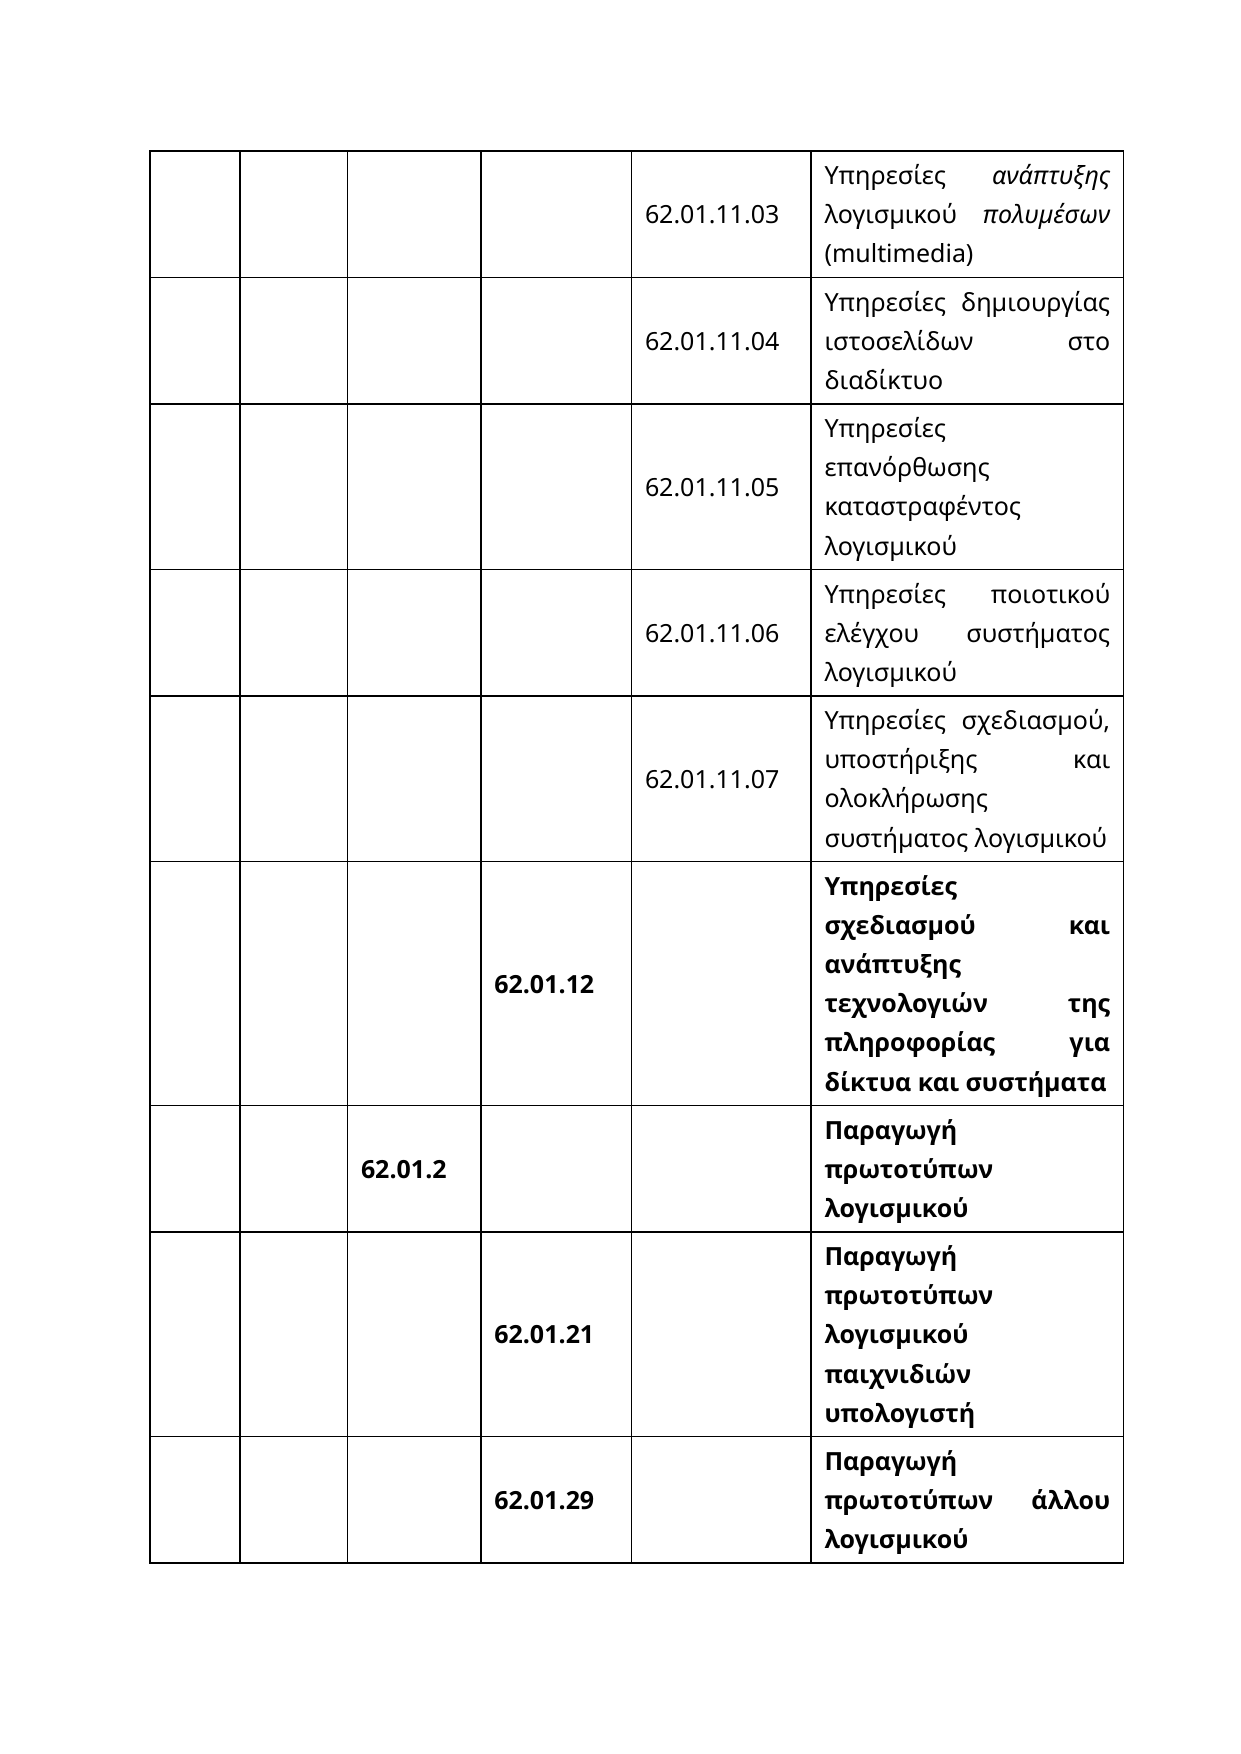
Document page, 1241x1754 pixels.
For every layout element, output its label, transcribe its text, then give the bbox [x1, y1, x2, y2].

table_cell [151, 1233, 239, 1436]
table_cell [348, 1437, 480, 1562]
table_cell 62.01.11.06 [632, 570, 810, 695]
table_cell [632, 862, 810, 1104]
table_cell Παραγωγή πρωτοτύπων λογισμικού παιχνιδιών υπολογιστή [812, 1233, 1123, 1436]
table_cell [482, 152, 631, 276]
table_cell [482, 405, 631, 568]
table_cell [348, 405, 480, 568]
table_cell [151, 278, 239, 403]
table_cell [151, 152, 239, 276]
table_cell [348, 152, 480, 276]
table_cell 62.01.2 [348, 1106, 480, 1231]
table_cell [241, 697, 347, 861]
table_cell Υπηρεσίες σχεδιασμού και ανάπτυξης τεχνολογιών της πληροφορίας για δίκτυα και συστήματα [812, 862, 1123, 1104]
table_cell [151, 1437, 239, 1562]
table_cell [632, 1233, 810, 1436]
table_cell [151, 862, 239, 1104]
table_cell [482, 1106, 631, 1231]
table_cell Παραγωγή πρωτοτύπων λογισμικού [812, 1106, 1123, 1231]
table_cell [241, 862, 347, 1104]
table_cell [241, 570, 347, 695]
table_cell [151, 405, 239, 568]
table_cell 62.01.11.03 [632, 152, 810, 276]
table_cell [241, 405, 347, 568]
table_cell [632, 1106, 810, 1231]
table_cell [348, 1233, 480, 1436]
table_cell Υπηρεσίες ποιοτικού ελέγχου συστήματος λογισμικού [812, 570, 1123, 695]
table_cell 62.01.11.05 [632, 405, 810, 568]
table_cell [632, 1437, 810, 1562]
table_cell [241, 278, 347, 403]
table_cell Παραγωγή πρωτοτύπων άλλου λογισμικού [812, 1437, 1123, 1562]
table_cell 62.01.11.07 [632, 697, 810, 861]
table_cell [151, 1106, 239, 1231]
table_cell [482, 570, 631, 695]
table_cell [482, 278, 631, 403]
table_cell [151, 697, 239, 861]
table_cell 62.01.11.04 [632, 278, 810, 403]
table_cell [348, 862, 480, 1104]
table_cell [348, 278, 480, 403]
table_cell 62.01.29 [482, 1437, 631, 1562]
table_cell 62.01.21 [482, 1233, 631, 1436]
table_cell [348, 570, 480, 695]
table_cell [241, 152, 347, 276]
table_cell [241, 1437, 347, 1562]
table_cell [151, 570, 239, 695]
table_cell Υπηρεσίες επανόρθωσης καταστραφέντος λογισμικού [812, 405, 1123, 568]
table_cell [241, 1106, 347, 1231]
table_cell Υπηρεσίες δημιουργίας ιστοσελίδων στο διαδίκτυο [812, 278, 1123, 403]
table_cell [241, 1233, 347, 1436]
table_cell 62.01.12 [482, 862, 631, 1104]
table_cell [482, 697, 631, 861]
table_cell [348, 697, 480, 861]
table_cell Υπηρεσίες σχεδιασμού, υποστήριξης και ολοκλήρωσης συστήματος λογισμικού [812, 697, 1123, 861]
table_cell Υπηρεσίες ανάπτυξης λογισμικού πολυμέσων (multimedia) [812, 152, 1123, 276]
